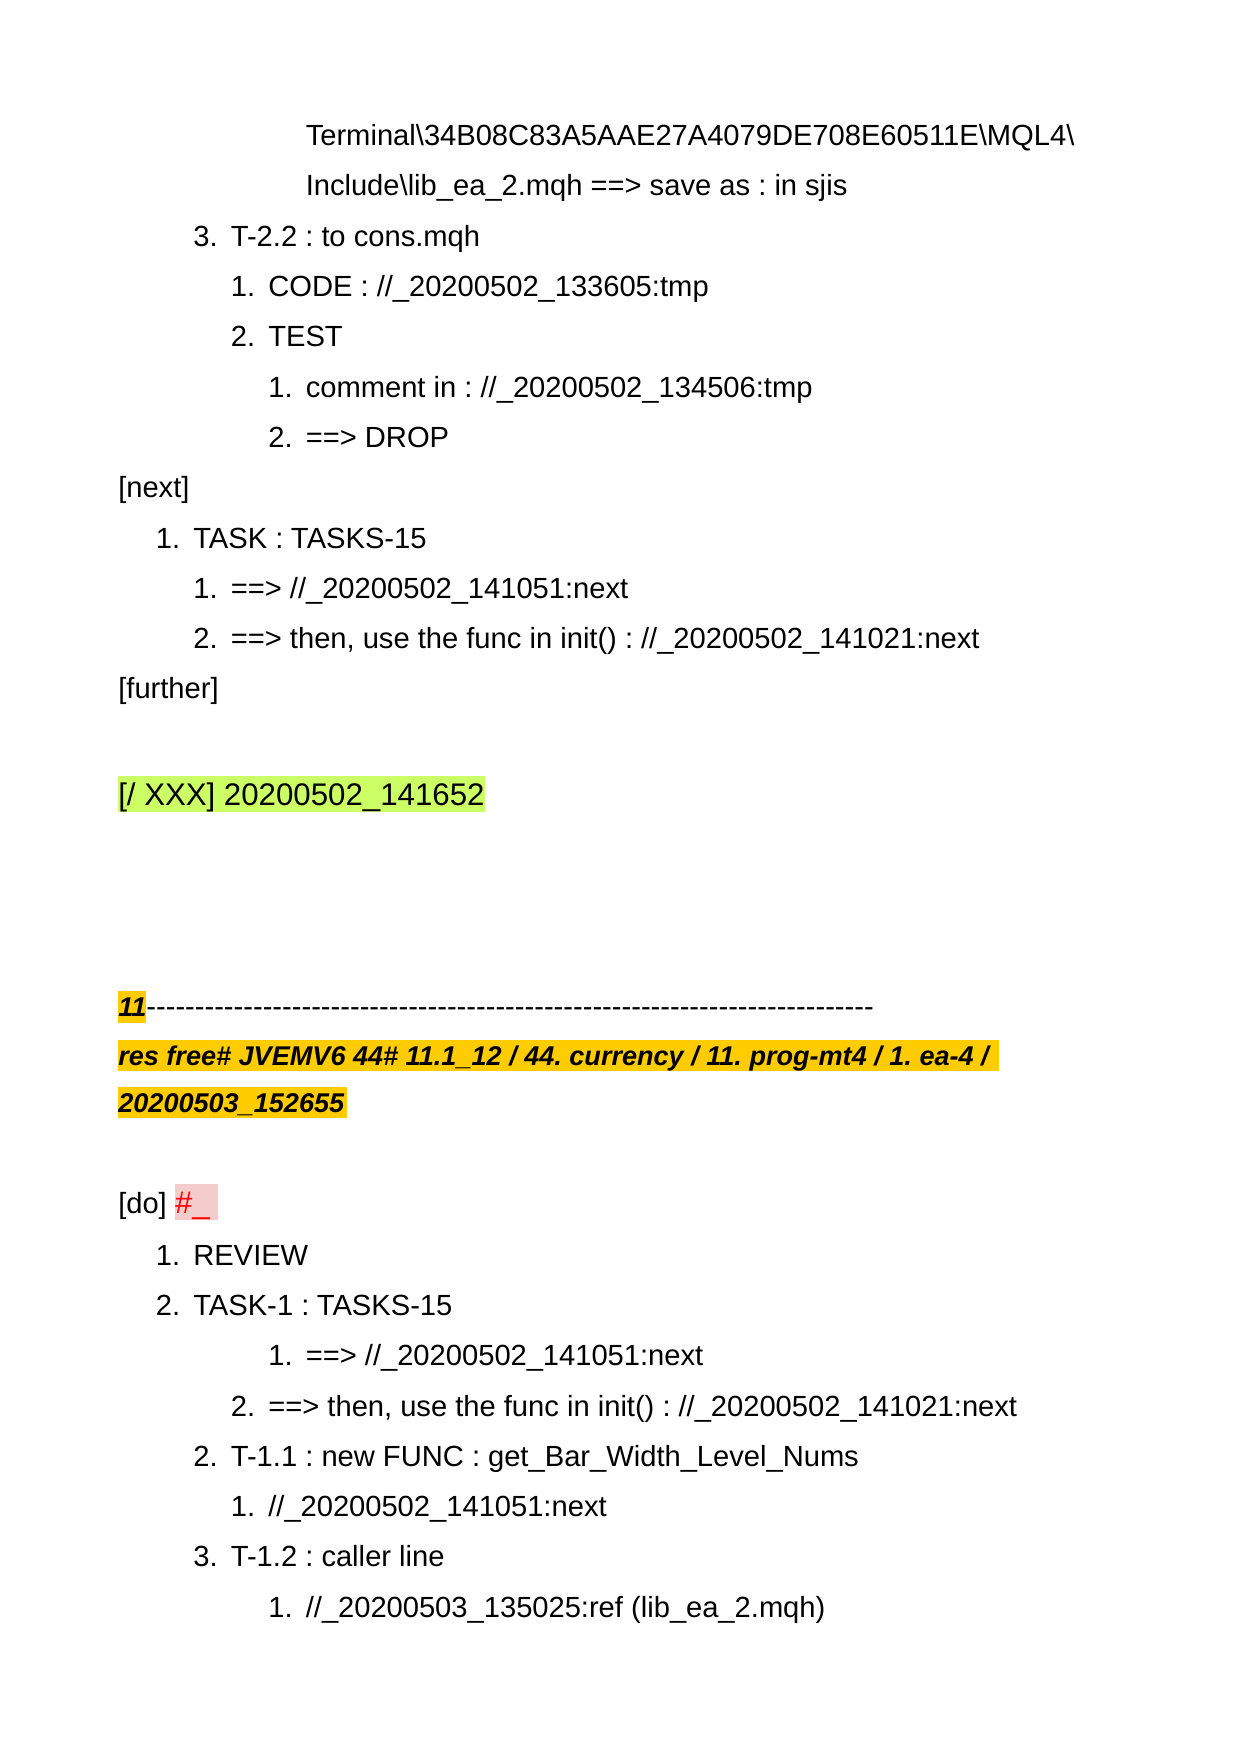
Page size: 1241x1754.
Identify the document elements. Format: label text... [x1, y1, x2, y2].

text 11--------------------------------------------------------------------------- [118, 989, 1122, 1023]
text [next] [118, 470, 1122, 504]
list ==> DROP [268, 420, 1122, 453]
list TASK-1 : TASKS-15 [156, 1288, 1122, 1321]
list T-1.1 : new FUNC : get_Bar_Width_Level_Nums [193, 1439, 1122, 1472]
text [do] #_ [118, 1184, 1122, 1220]
list //_20200502_141051:next [231, 1489, 1122, 1523]
list T-2.2 : to cons.mqh [193, 219, 1122, 252]
list ==> then, use the func in init() : //_20200502_141021:next [193, 621, 1122, 655]
list TEST [231, 319, 1122, 353]
list T-1.2 : caller line [193, 1539, 1122, 1573]
list Terminal\34B08C83A5AAE27A4079DE708E60511E\MQL4\Include\lib_ea_2.mqh ==> save as : in sjis [268, 118, 1122, 202]
list ==> //_20200502_141051:next [193, 571, 1122, 604]
list ==> then, use the func in init() : //_20200502_141021:next [231, 1388, 1122, 1422]
list ==> //_20200502_141051:next [268, 1338, 1122, 1372]
list REVIEW [156, 1238, 1122, 1271]
list CODE : //_20200502_133605:tmp [231, 269, 1122, 303]
list TASK : TASKS-15 [156, 521, 1122, 554]
text [further] [118, 672, 1122, 705]
text res free# JVEMV6 44# 11.1_12 / 44. currency / 11. prog-mt4 / 1. ea-4 / 20200503_152655 [118, 1040, 1122, 1118]
text [/ XXX] 20200502_141652 [118, 722, 1122, 812]
list //_20200503_135025:ref (lib_ea_2.mqh) [268, 1590, 1122, 1623]
list comment in : //_20200502_134506:tmp [268, 370, 1122, 403]
